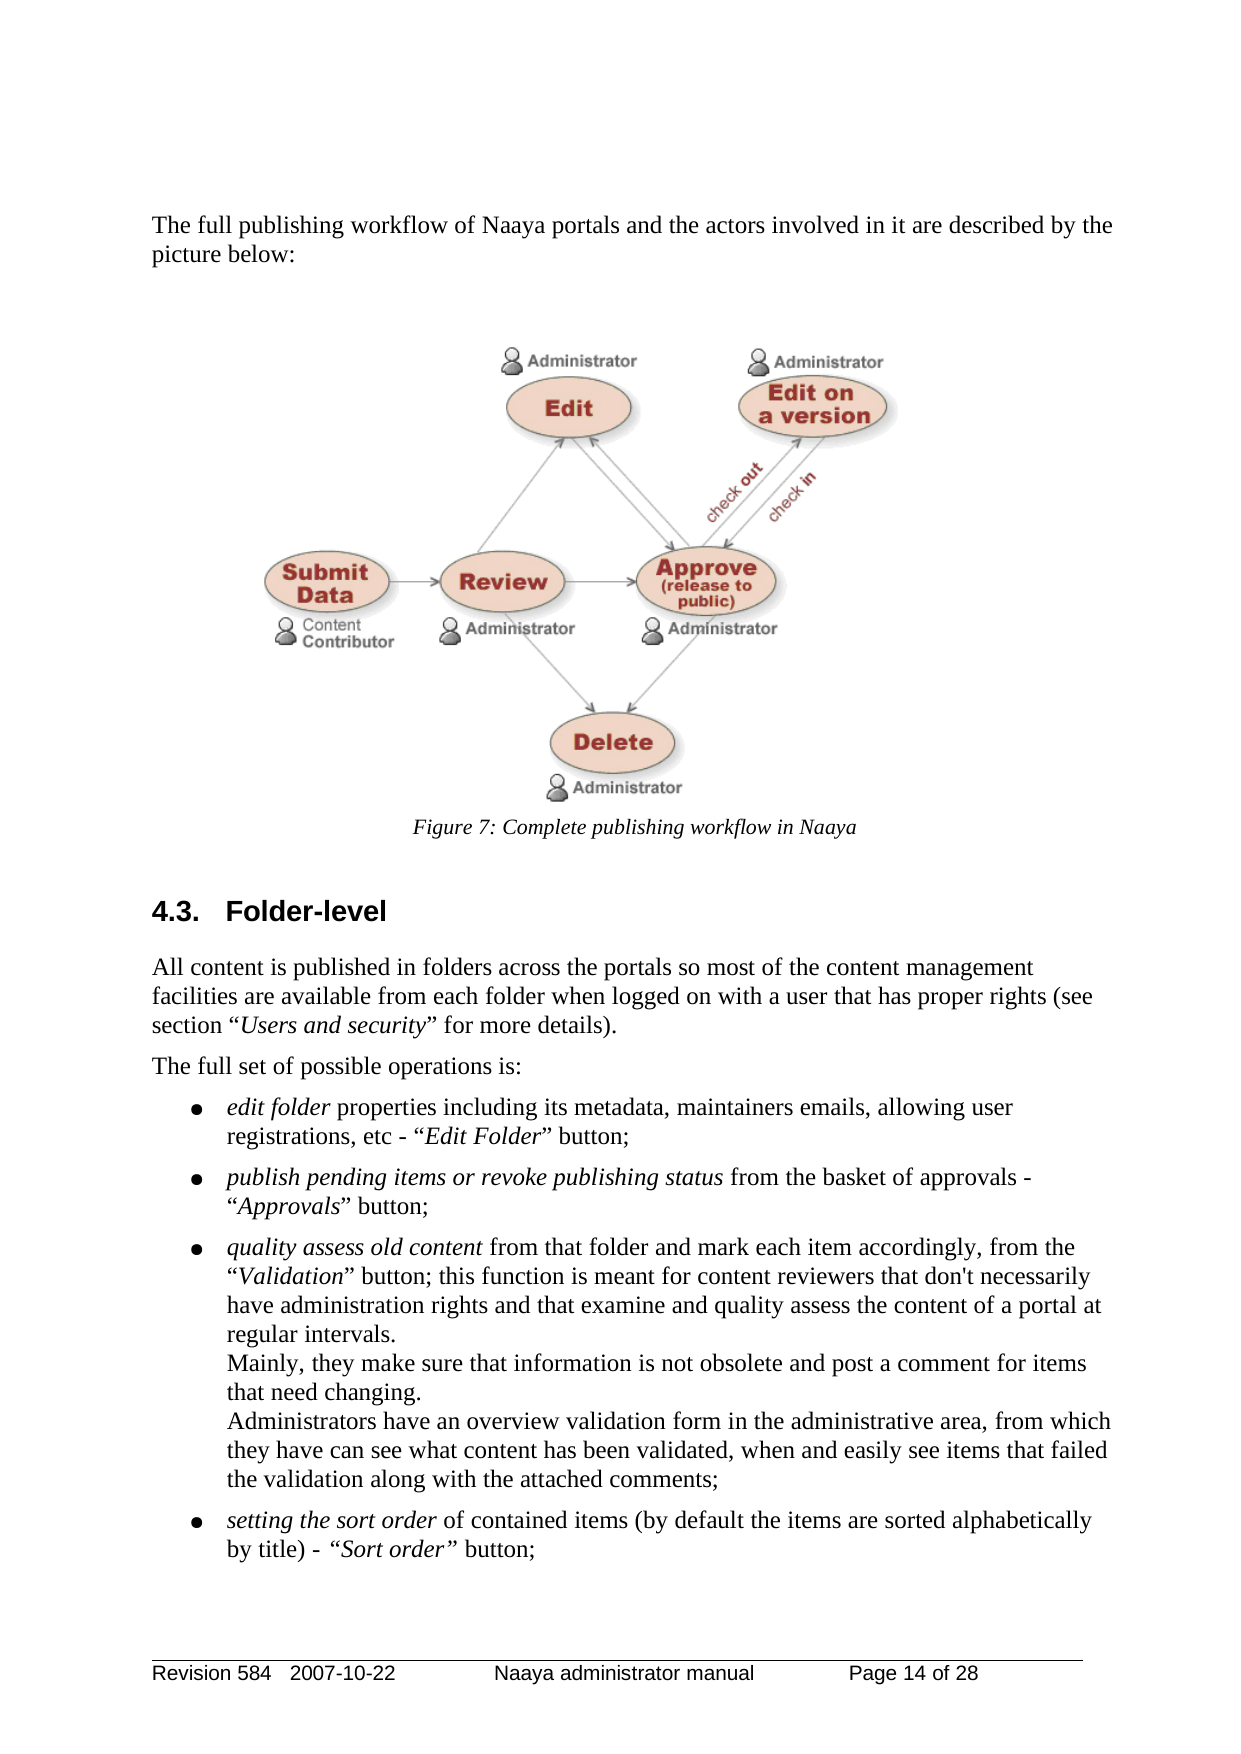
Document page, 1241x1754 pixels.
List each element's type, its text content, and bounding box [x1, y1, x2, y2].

list quality assess old content from that folder and mark each item accordingly, from the “Validation” button; this function is meant for content reviewers that don't necessarily have administration rights and that examine and quality assess the content of a portal at regular intervals. Mainly, they make sure that information is not obsolete and post a comment for items that need changing. Administrators have an overview validation form in the administrative area, from which they have can see what content has been validated, when and easily see items that failed the validation along with the attached comments; [189, 1231, 1120, 1493]
text The full set of possible operations is: [152, 1051, 1120, 1080]
list publish pending items or revoke publishing status from the basket of approvals - “Approvals” button; [189, 1162, 1120, 1220]
subtitle Folder-level [152, 893, 1120, 927]
list edit folder properties including its metadata, maintainers emails, allowing user registrations, etc - “Edit Folder” button; [189, 1092, 1120, 1150]
list setting the sort order of contained items (by default the items are sorted alphabetically by title) - “Sort order” button; [189, 1505, 1120, 1563]
text The full publishing workflow of Naaya portals and the actors involved in it are described by the picture below: [152, 210, 1120, 268]
text Figure 7: Complete publishing workflow in Naaya [249, 815, 1022, 840]
text All content is published in folders across the portals so most of the content management facilities are available from each folder when logged on with a user that has proper rights (see section “Users and security” for more details). [152, 952, 1120, 1039]
